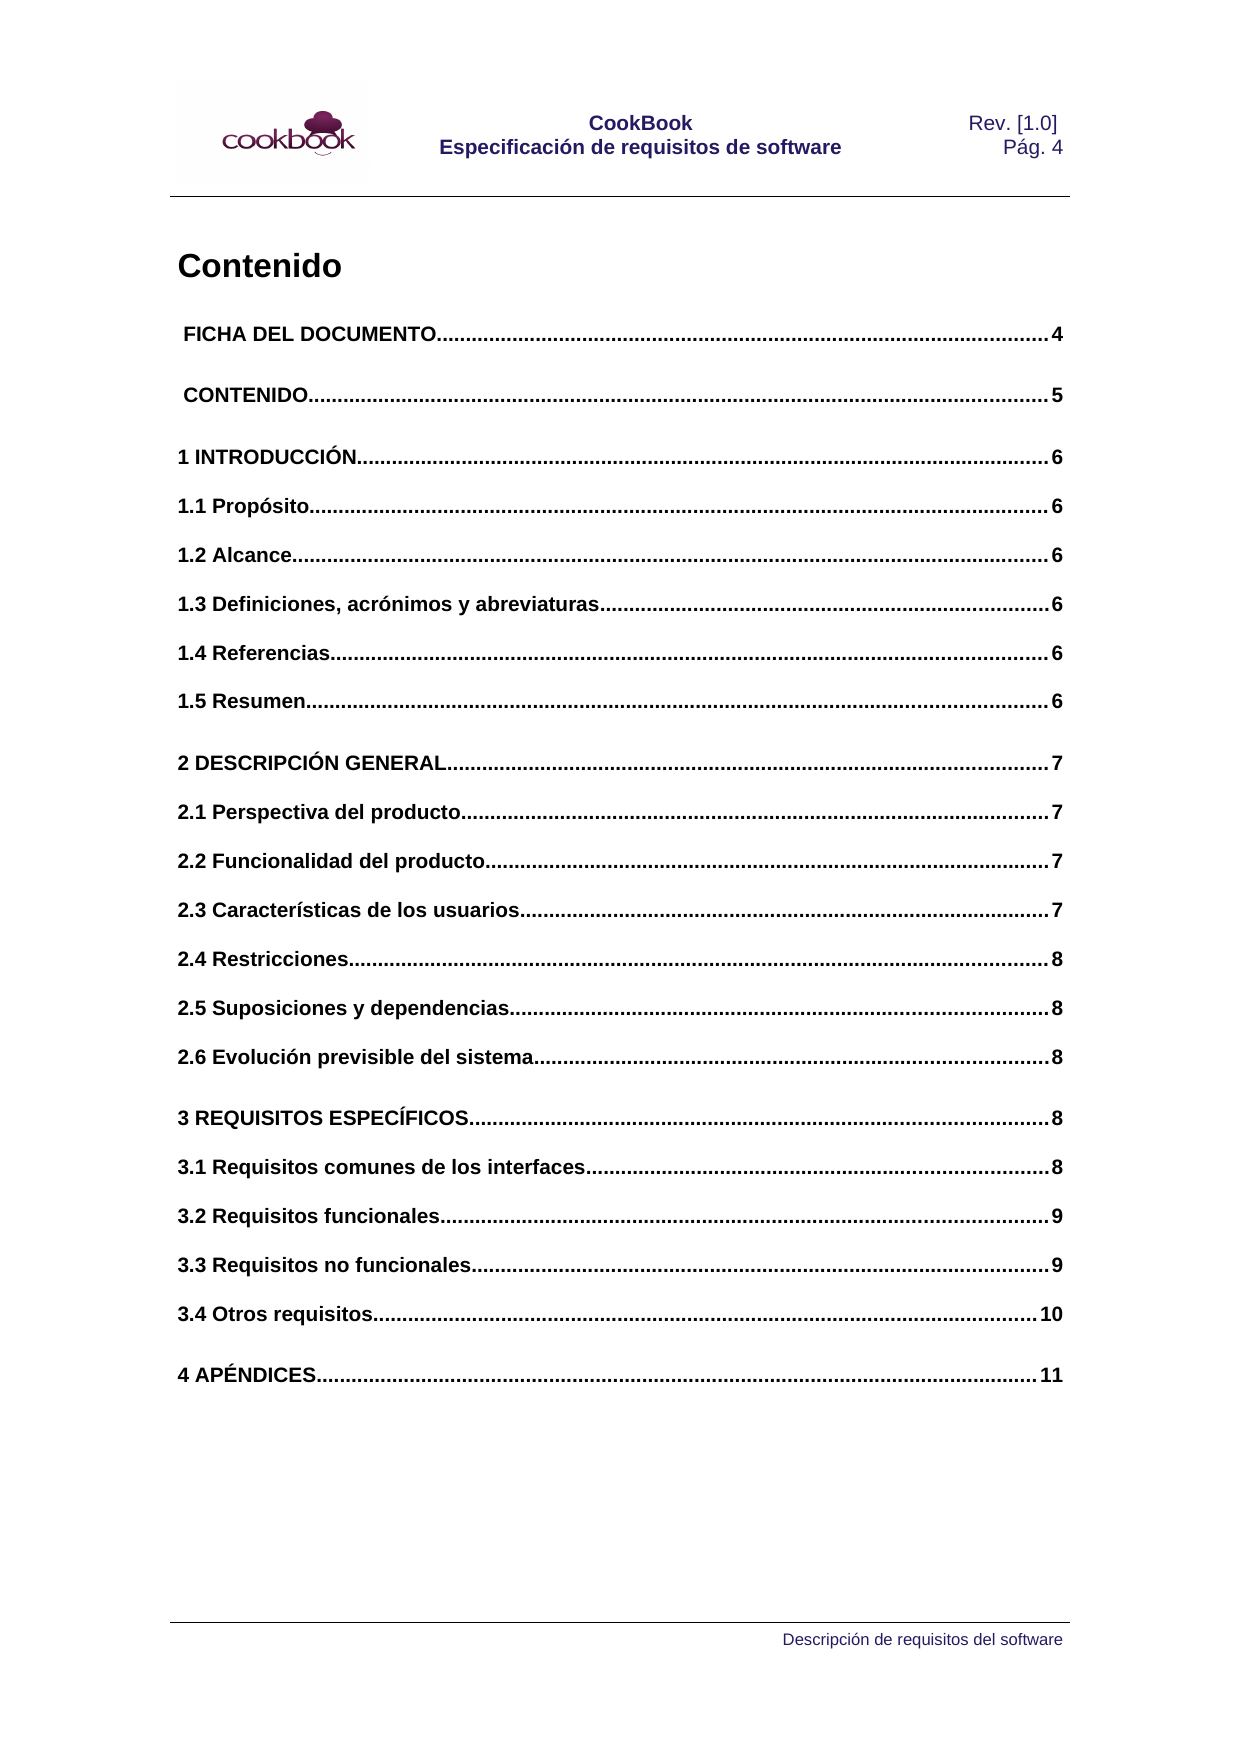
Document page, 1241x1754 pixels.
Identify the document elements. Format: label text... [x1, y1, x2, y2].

text 2.2 Funcionalidad del producto 7 [177, 849, 1063, 873]
text 3.4 Otros requisitos 10 [177, 1302, 1063, 1326]
text 2.6 Evolución previsible del sistema 8 [177, 1044, 1063, 1068]
text 3.1 Requisitos comunes de los interfaces 8 [177, 1155, 1063, 1179]
text 3.3 Requisitos no funcionales 9 [177, 1253, 1063, 1277]
text 1.3 Definiciones, acrónimos y abreviaturas 6 [177, 591, 1063, 615]
text 2.1 Perspectiva del producto 7 [177, 800, 1063, 824]
text Ficha del documento 4 [177, 322, 1063, 346]
text 3.2 Requisitos funcionales 9 [177, 1204, 1063, 1228]
text 1 Introducción 6 [177, 444, 1063, 468]
text Contenido 5 [177, 383, 1063, 407]
text 2.4 Restricciones 8 [177, 947, 1063, 971]
text Contenido [177, 246, 1063, 284]
picture [177, 81, 373, 189]
text 1.5 Resumen 6 [177, 689, 1063, 713]
text 2.5 Suposiciones y dependencias 8 [177, 996, 1063, 1019]
text 2 Descripción general 7 [177, 751, 1063, 775]
text 4 Apéndices 11 [177, 1363, 1063, 1387]
text 3 Requisitos específicos 8 [177, 1106, 1063, 1130]
text 2.3 Características de los usuarios 7 [177, 898, 1063, 922]
text 1.2 Alcance 6 [177, 542, 1063, 566]
text 1.1 Propósito 6 [177, 493, 1063, 517]
text 1.4 Referencias 6 [177, 640, 1063, 664]
